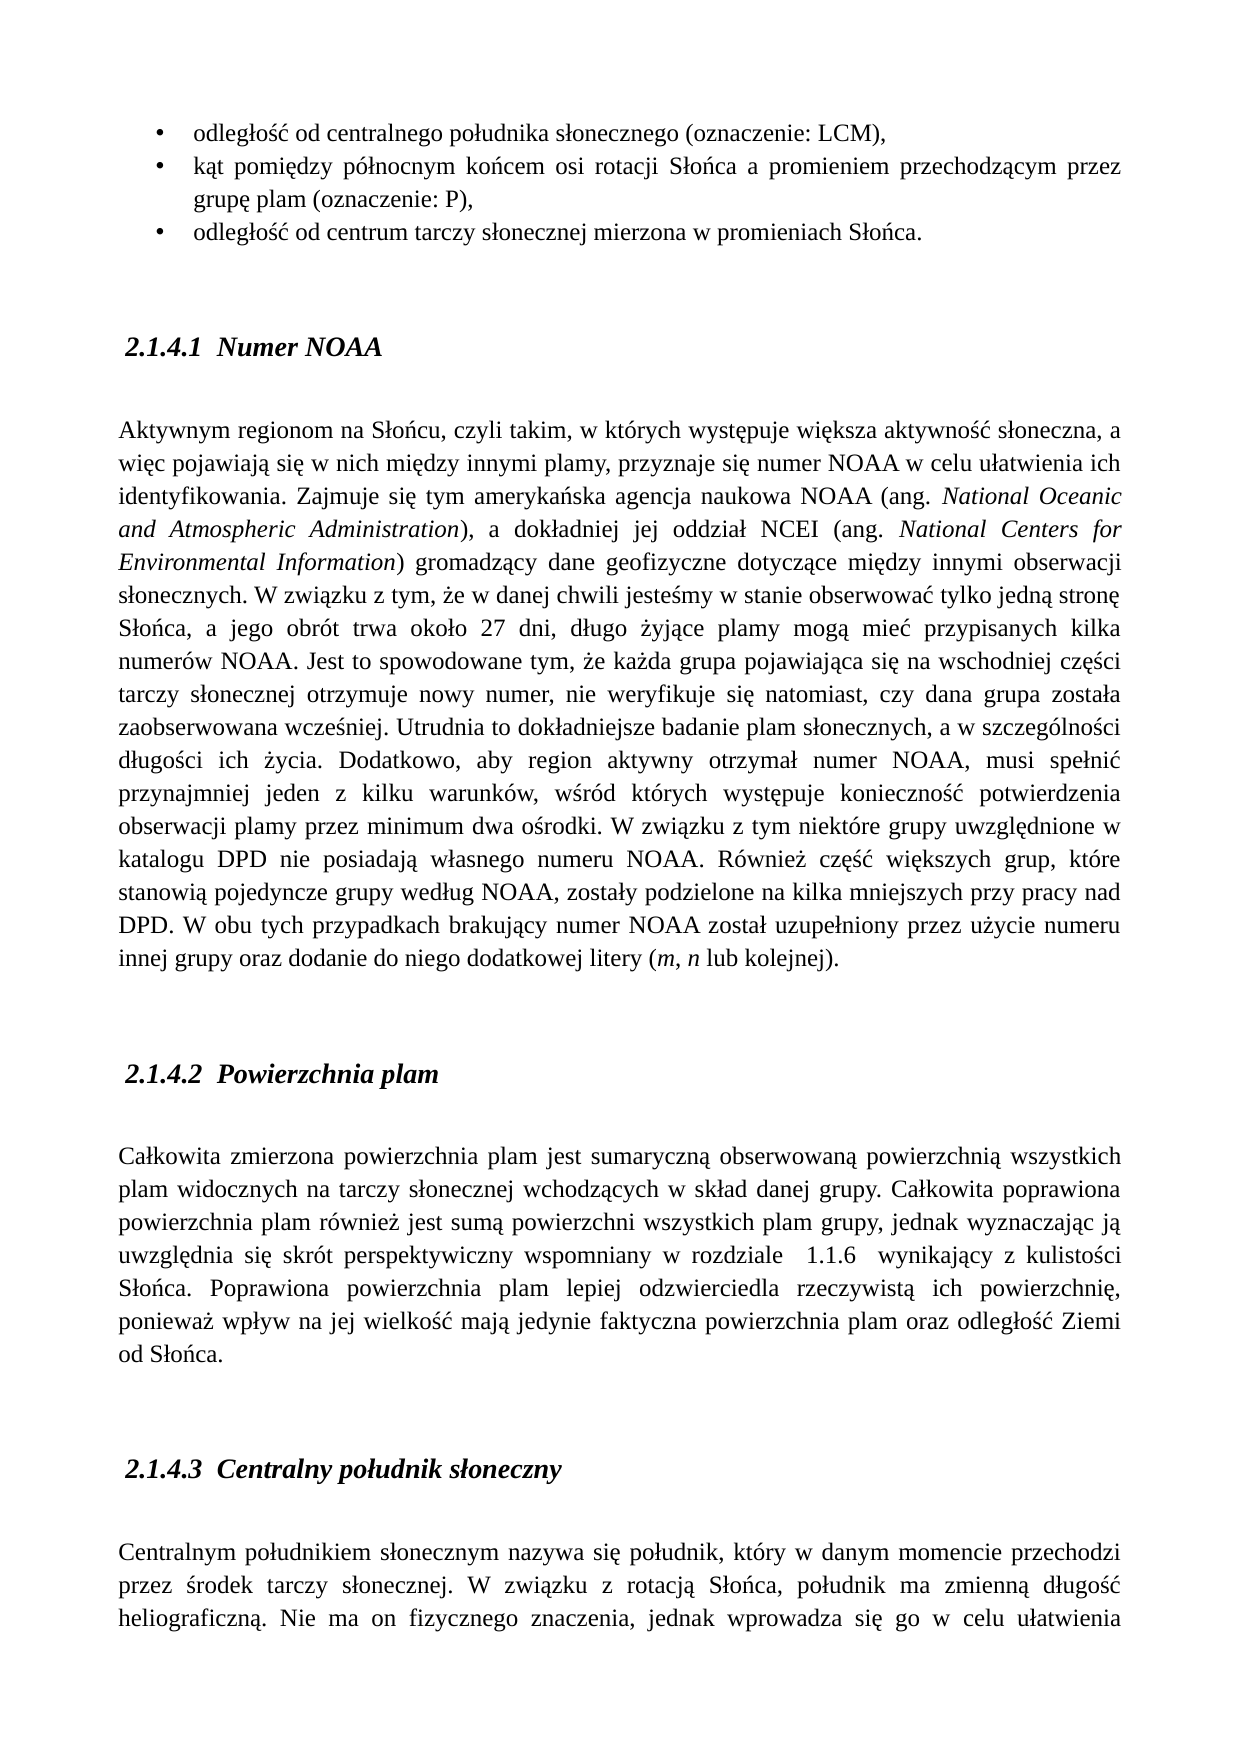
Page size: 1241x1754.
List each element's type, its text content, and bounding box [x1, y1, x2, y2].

list odległość od centrum tarczy słonecznej mierzona w promieniach Słońca. [156, 217, 1122, 246]
subtitle Numer NOAA [118, 331, 1122, 363]
subtitle Powierzchnia plam [118, 1057, 1122, 1089]
list kąt pomiędzy północnym końcem osi rotacji Słońca a promieniem przechodzącym przez grupę plam (oznaczenie: P), [156, 151, 1122, 213]
subtitle Centralny południk słoneczny [118, 1453, 1122, 1485]
text Aktywnym regionom na Słońcu, czyli takim, w których występuje większa aktywność słoneczna, a więc pojawiają się w nich między innymi plamy, przyznaje się numer NOAA w celu ułatwienia ich identyfikowania. Zajmuje się tym amerykańska agencja naukowa NOAA (ang. National Oceanic and Atmospheric Administration), a dokładniej jej oddział NCEI (ang. National Centers for Environmental Information) gromadzący dane geofizyczne dotyczące między innymi obserwacji słonecznych. W związku z tym, że w danej chwili jesteśmy w stanie obserwować tylko jedną stronę Słońca, a jego obrót trwa około 27 dni, długo żyjące plamy mogą mieć przypisanych kilka numerów NOAA. Jest to spowodowane tym, że każda grupa pojawiająca się na wschodniej części tarczy słonecznej otrzymuje nowy numer, nie weryfikuje się natomiast, czy dana grupa została zaobserwowana wcześniej. Utrudnia to dokładniejsze badanie plam słonecznych, a w szczególności długości ich życia. Dodatkowo, aby region aktywny otrzymał numer NOAA, musi spełnić przynajmniej jeden z kilku warunków, wśród których występuje konieczność potwierdzenia obserwacji plamy przez minimum dwa ośrodki. W związku z tym niektóre grupy uwzględnione w katalogu DPD nie posiadają własnego numeru NOAA. Również część większych grup, które stanowią pojedyncze grupy według NOAA, zostały podzielone na kilka mniejszych przy pracy nad DPD. W obu tych przypadkach brakujący numer NOAA został uzupełniony przez użycie numeru innej grupy oraz dodanie do niego dodatkowej litery (m, n lub kolejnej). [118, 415, 1122, 972]
text Całkowita zmierzona powierzchnia plam jest sumaryczną obserwowaną powierzchnią wszystkich plam widocznych na tarczy słonecznej wchodzących w skład danej grupy. Całkowita poprawiona powierzchnia plam również jest sumą powierzchni wszystkich plam grupy, jednak wyznaczając ją uwzględnia się skrót perspektywiczny wspomniany w rozdziale 1.1.6 wynikający z kulistości Słońca. Poprawiona powierzchnia plam lepiej odzwierciedla rzeczywistą ich powierzchnię, ponieważ wpływ na jej wielkość mają jedynie faktyczna powierzchnia plam oraz odległość Ziemi od Słońca. [118, 1141, 1122, 1368]
list odległość od centralnego południka słonecznego (oznaczenie: LCM), [156, 118, 1122, 147]
text Centralnym południkiem słonecznym nazywa się południk, który w danym momencie przechodzi przez środek tarczy słonecznej. W związku z rotacją Słońca, południk ma zmienną długość heliograficzną. Nie ma on fizycznego znaczenia, jednak wprowadza się go w celu ułatwienia [118, 1537, 1122, 1632]
